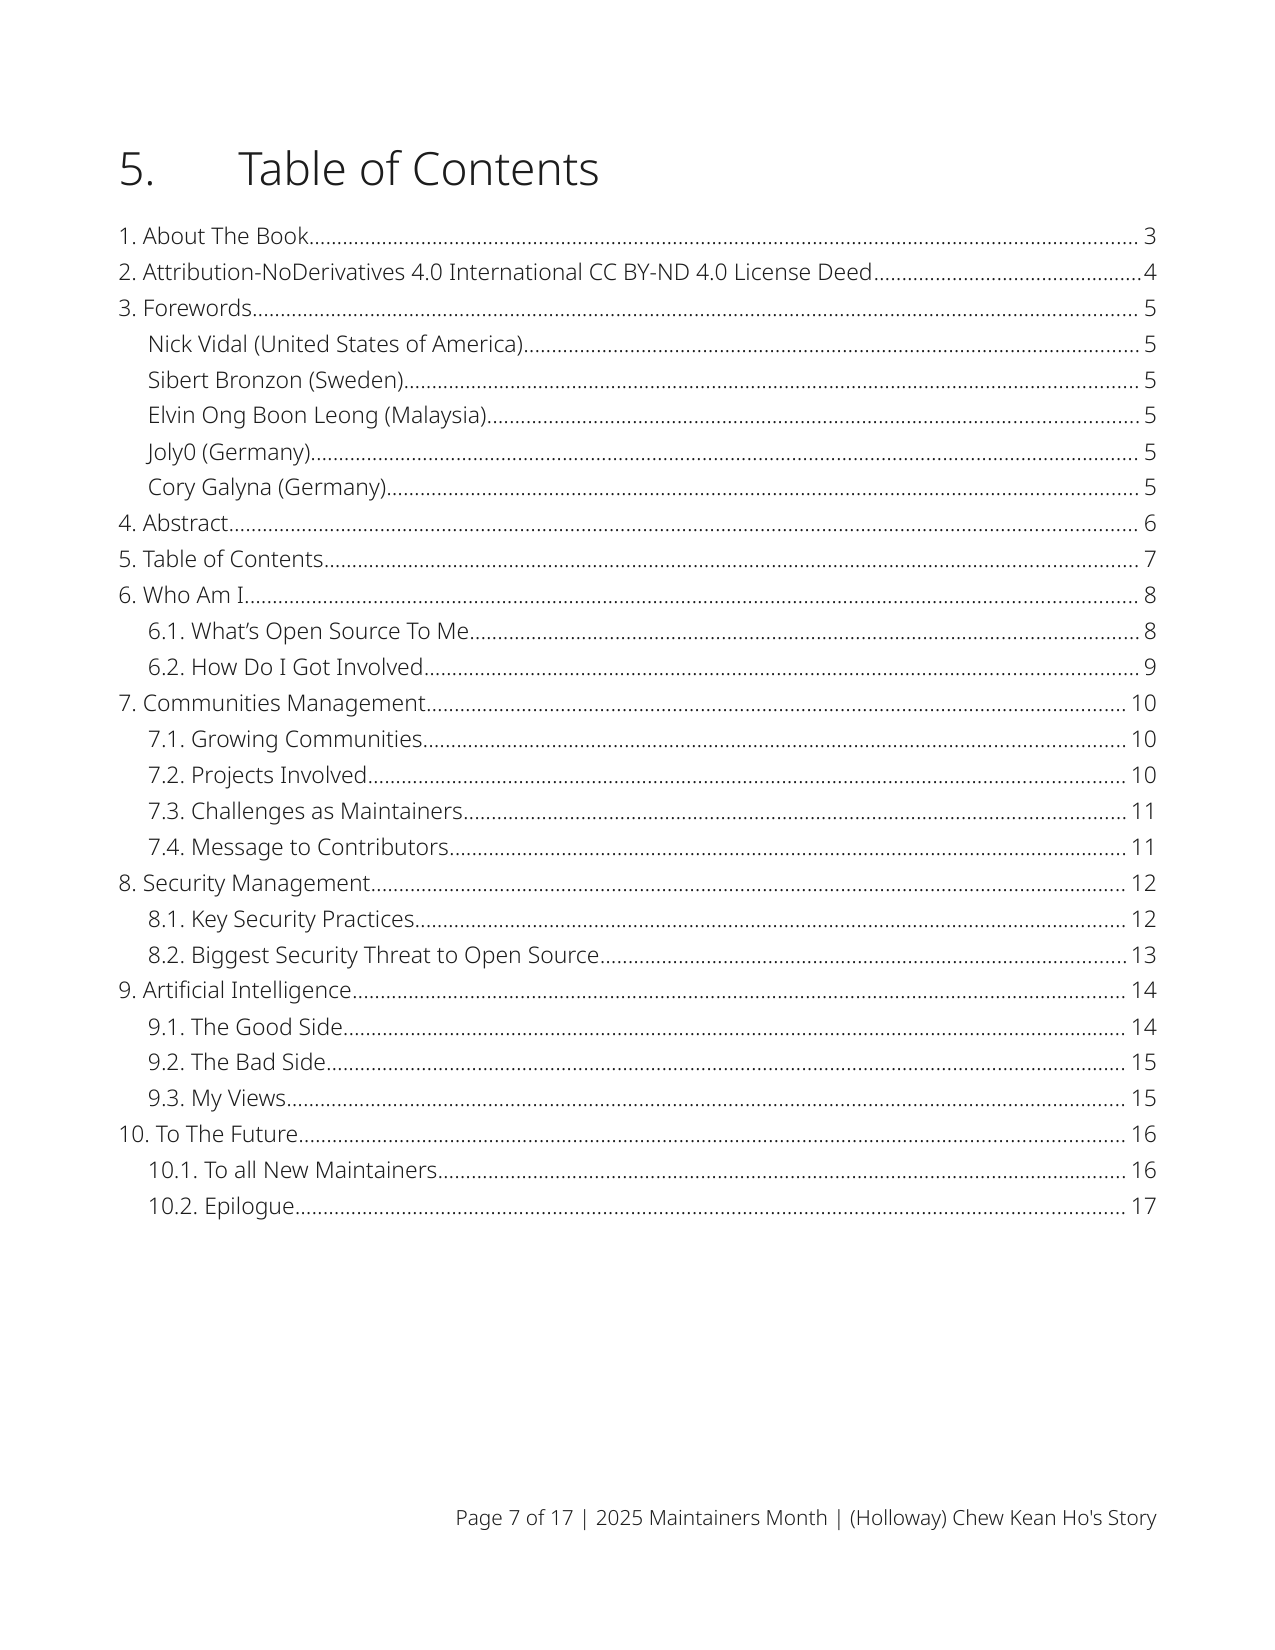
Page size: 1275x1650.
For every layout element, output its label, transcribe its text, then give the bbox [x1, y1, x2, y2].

text 5. Table of Contents 7 [118, 543, 1157, 574]
text 7. Communities Management 10 [118, 687, 1157, 718]
text 7.4. Message to Contributors 11 [148, 831, 1157, 862]
text 8.2. Biggest Security Threat to Open Source 13 [148, 938, 1157, 970]
text 7.3. Challenges as Maintainers 11 [148, 795, 1157, 826]
text 10. To The Future 16 [118, 1118, 1157, 1149]
text 9.2. The Bad Side 15 [148, 1046, 1157, 1078]
text 8.1. Key Security Practices 12 [148, 903, 1157, 934]
text 7.2. Projects Involved 10 [148, 759, 1157, 790]
text 3. Forewords 5 [118, 292, 1157, 323]
text Elvin Ong Boon Leong (Malaysia) 5 [148, 399, 1157, 431]
text 6. Who Am I 8 [118, 579, 1157, 610]
text Sibert Bronzon (Sweden) 5 [148, 363, 1157, 395]
text 6.1. What’s Open Source To Me 8 [148, 615, 1157, 646]
subtitle Table of Contents [118, 136, 1157, 198]
text 2. Attribution-NoDerivatives 4.0 International CC BY-ND 4.0 License Deed 4 [118, 256, 1157, 287]
text Nick Vidal (United States of America) 5 [148, 328, 1157, 359]
text 7.1. Growing Communities 10 [148, 723, 1157, 754]
text Joly0 (Germany) 5 [148, 435, 1157, 467]
text 9.3. My Views 15 [148, 1082, 1157, 1113]
text 1. About The Book 3 [118, 220, 1157, 251]
text 9.1. The Good Side 14 [148, 1010, 1157, 1042]
text 10.1. To all New Maintainers 16 [148, 1154, 1157, 1185]
text 6.2. How Do I Got Involved 9 [148, 651, 1157, 682]
text 10.2. Epilogue 17 [148, 1190, 1157, 1221]
text Cory Galyna (Germany) 5 [148, 471, 1157, 503]
text 4. Abstract 6 [118, 507, 1157, 538]
text 9. Artificial Intelligence 14 [118, 974, 1157, 1006]
text 8. Security Management 12 [118, 867, 1157, 898]
